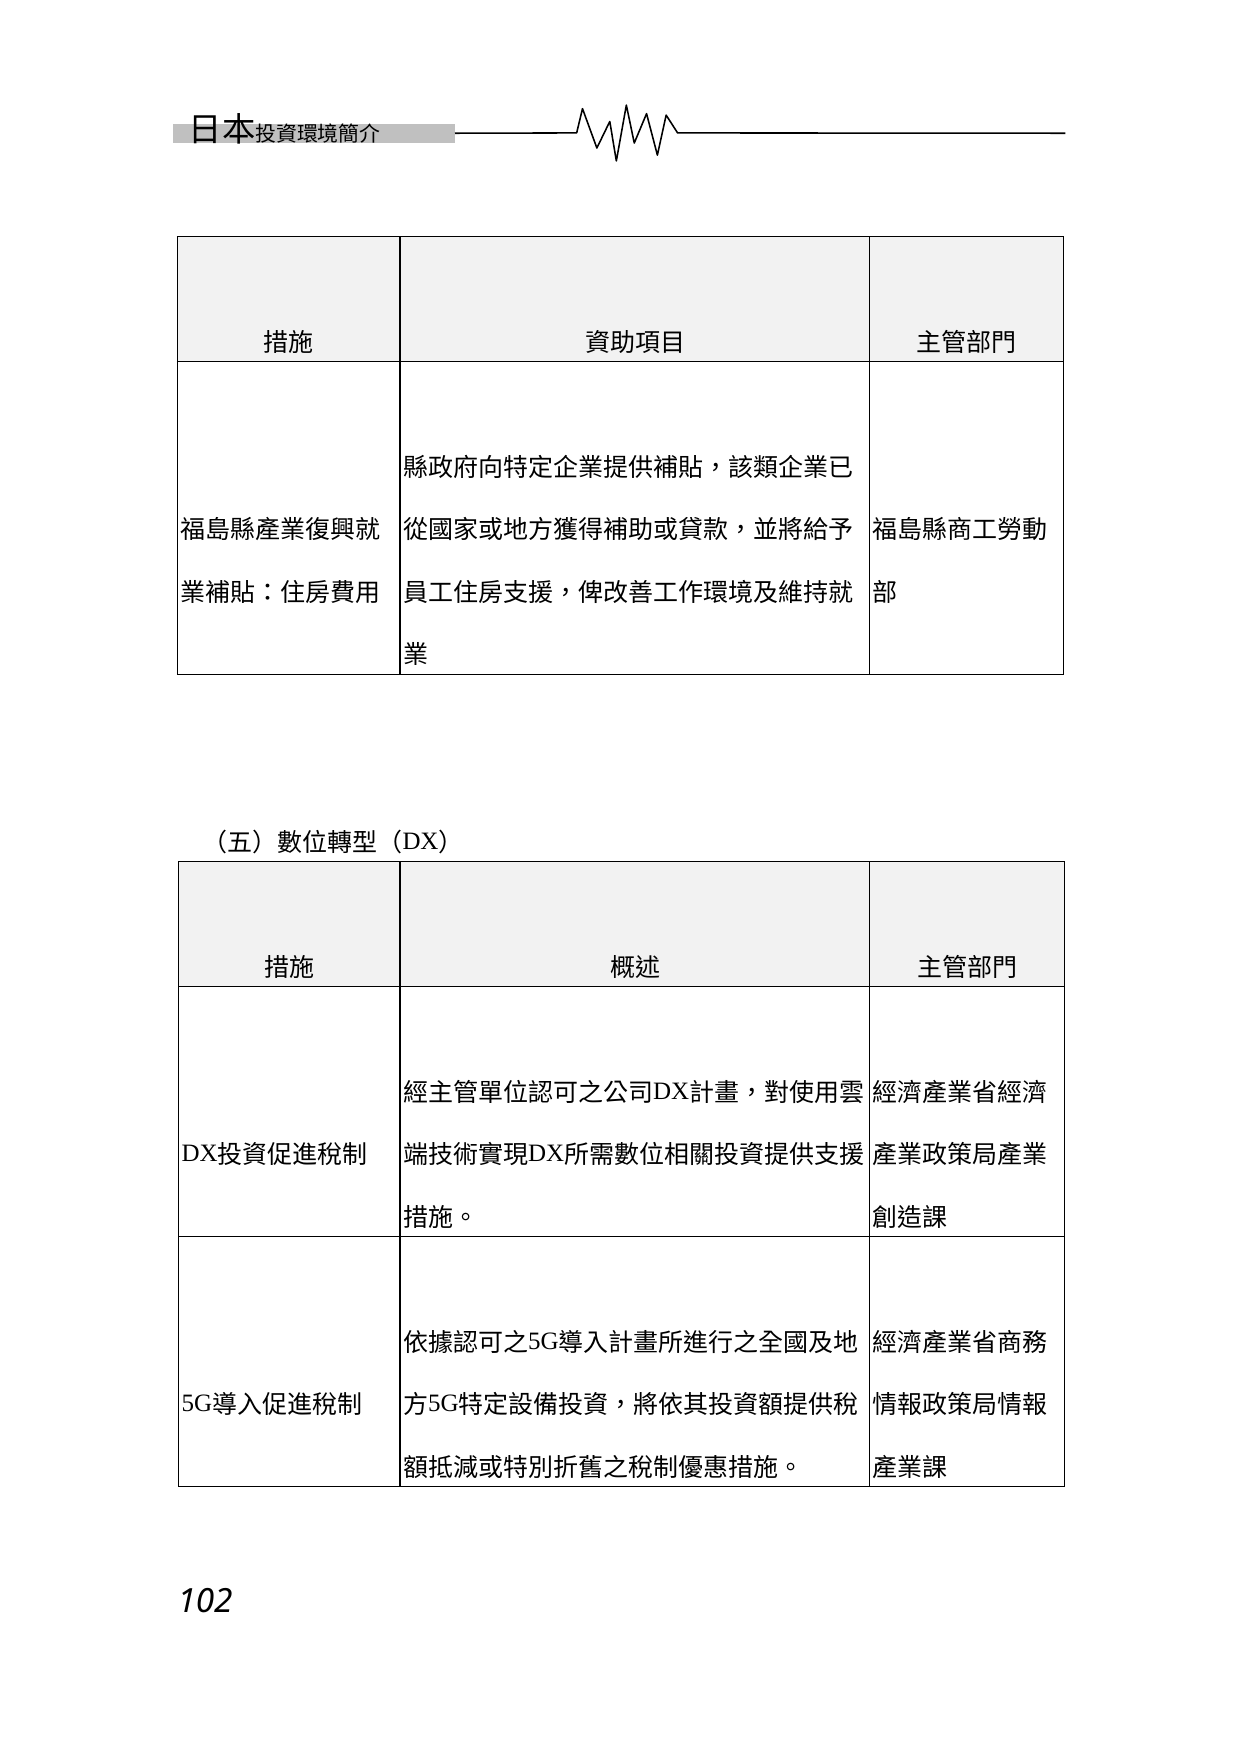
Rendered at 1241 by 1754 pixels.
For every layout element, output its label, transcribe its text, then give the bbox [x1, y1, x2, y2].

table_header 主管部門 [870, 237, 1063, 361]
table_cell 經濟產業省經濟產業政策局產業創造課 [870, 987, 1064, 1236]
table_cell 依據認可之5G導入計畫所進行之全國及地方5G特定設備投資，將依其投資額提供稅額抵減或特別折舊之稅制優惠措施。 [401, 1237, 869, 1486]
table_header 資助項目 [401, 237, 869, 361]
table_cell 5G導入促進稅制 [179, 1237, 399, 1486]
table_cell 經濟產業省商務情報政策局情報產業課 [870, 1237, 1064, 1486]
table_header 措施 [178, 237, 399, 361]
table_cell 福島縣產業復興就業補貼：住房費用 [178, 362, 399, 674]
table_header 主管部門 [870, 862, 1064, 986]
table_header 措施 [179, 862, 399, 986]
table_cell 經主管單位認可之公司DX計畫，對使用雲端技術實現DX所需數位相關投資提供支援措施。 [401, 987, 869, 1236]
table_cell 縣政府向特定企業提供補貼，該類企業已從國家或地方獲得補助或貸款，並將給予員工住房支援，俾改善工作環境及維持就業 [401, 362, 869, 674]
table_header 概述 [401, 862, 869, 986]
table_cell 福島縣商工勞動部 [870, 362, 1063, 674]
table_cell DX投資促進稅制 [179, 987, 399, 1236]
text （五）數位轉型（DX） [202, 799, 1063, 861]
